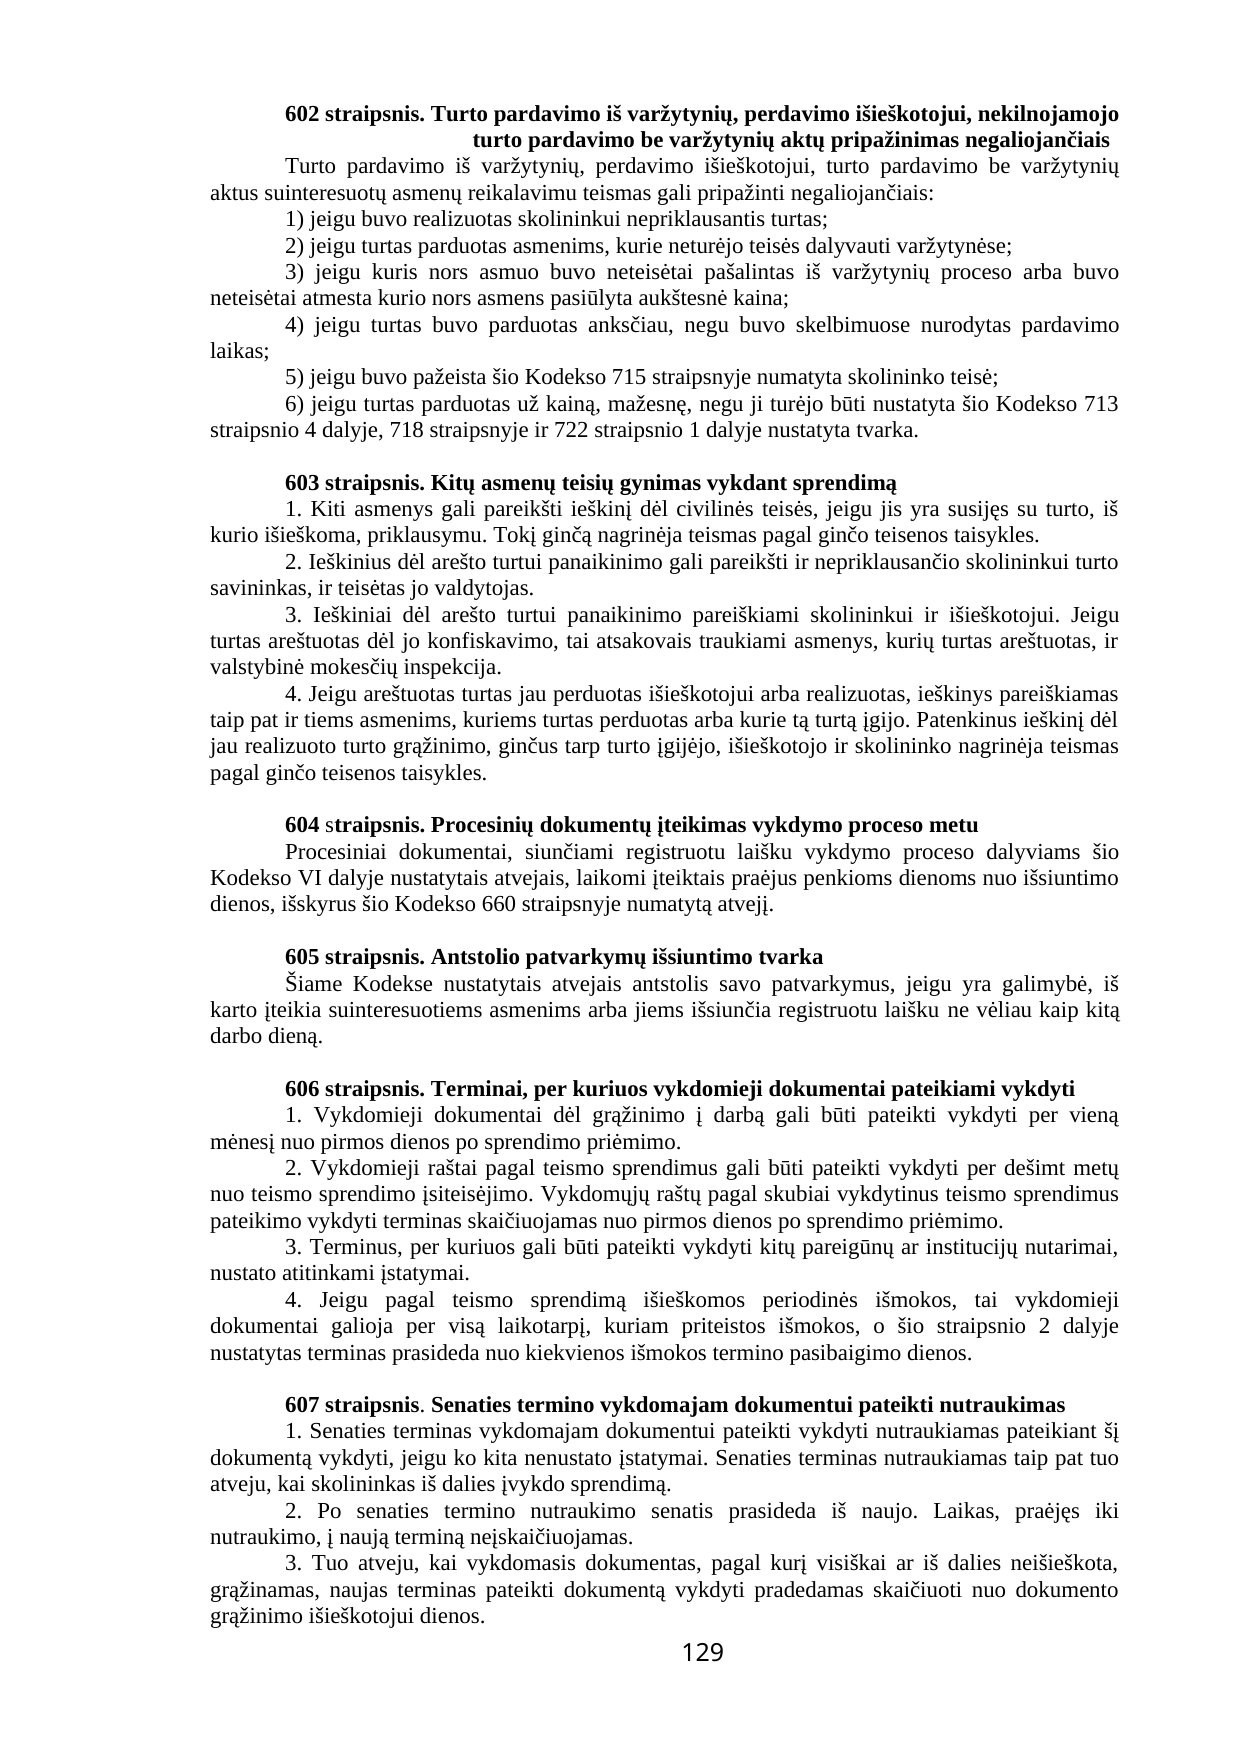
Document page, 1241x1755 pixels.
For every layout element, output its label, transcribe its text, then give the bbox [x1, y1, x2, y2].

text 4. Jeigu areštuotas turtas jau perduotas išieškotojui arba realizuotas, ieškinys pareiškiamas taip pat ir tiems asmenims, kuriems turtas perduotas arba kurie tą turtą įgijo. Patenkinus ieškinį dėl jau realizuoto turto grąžinimo, ginčus tarp turto įgijėjo, išieškotojo ir skolininko nagrinėja teismas pagal ginčo teisenos taisykles. [210, 680, 1120, 785]
text 4) jeigu turtas buvo parduotas anksčiau, negu buvo skelbimuose nurodytas pardavimo laikas; [210, 311, 1120, 363]
text 1. Vykdomieji dokumentai dėl grąžinimo į darbą gali būti pateikti vykdyti per vieną mėnesį nuo pirmos dienos po sprendimo priėmimo. [210, 1101, 1120, 1154]
text 2. Vykdomieji raštai pagal teismo sprendimus gali būti pateikti vykdyti per dešimt metų nuo teismo sprendimo įsiteisėjimo. Vykdomųjų raštų pagal skubiai vykdytinus teismo sprendimus pateikimo vykdyti terminas skaičiuojamas nuo pirmos dienos po sprendimo priėmimo. [210, 1154, 1120, 1233]
text 2. Po senaties termino nutraukimo senatis prasideda iš naujo. Laikas, praėjęs iki nutraukimo, į naują terminą neįskaičiuojamas. [210, 1497, 1120, 1549]
text 1. Senaties terminas vykdomajam dokumentui pateikti vykdyti nutraukiamas pateikiant šį dokumentą vykdyti, jeigu ko kita nenustato įstatymai. Senaties terminas nutraukiamas taip pat tuo atveju, kai skolininkas iš dalies įvykdo sprendimą. [210, 1418, 1120, 1497]
text Šiame Kodekse nustatytais atvejais antstolis savo patvarkymus, jeigu yra galimybė, iš karto įteikia suinteresuotiems asmenims arba jiems išsiunčia registruotu laišku ne vėliau kaip kitą darbo dieną. [210, 969, 1120, 1049]
text 607 straipsnis. Senaties termino vykdomajam dokumentui pateikti nutraukimas [285, 1391, 1120, 1418]
text 2) jeigu turtas parduotas asmenims, kurie neturėjo teisės dalyvauti varžytynėse; [210, 232, 1120, 258]
text 603 straipsnis. Kitų asmenų teisių gynimas vykdant sprendimą [210, 469, 1120, 495]
text Turto pardavimo iš varžytynių, perdavimo išieškotojui, turto pardavimo be varžytynių aktus suinteresuotų asmenų reikalavimu teismas gali pripažinti negaliojančiais: [210, 153, 1120, 205]
text 6) jeigu turtas parduotas už kainą, mažesnę, negu ji turėjo būti nustatyta šio Kodekso 713 straipsnio 4 dalyje, 718 straipsnyje ir 722 straipsnio 1 dalyje nustatyta tvarka. [210, 390, 1120, 442]
text 1) jeigu buvo realizuotas skolininkui nepriklausantis turtas; [210, 205, 1120, 232]
text 606 straipsnis. Terminai, per kuriuos vykdomieji dokumentai pateikiami vykdyti [285, 1075, 1120, 1101]
text 3) jeigu kuris nors asmuo buvo neteisėtai pašalintas iš varžytynių proceso arba buvo neteisėtai atmesta kurio nors asmens pasiūlyta aukštesnė kaina; [210, 258, 1120, 311]
text 3. Ieškiniai dėl arešto turtui panaikinimo pareiškiami skolininkui ir išieškotojui. Jeigu turtas areštuotas dėl jo konfiskavimo, tai atsakovais traukiami asmenys, kurių turtas areštuotas, ir valstybinė mokesčių inspekcija. [210, 601, 1120, 680]
text 3. Terminus, per kuriuos gali būti pateikti vykdyti kitų pareigūnų ar institucijų nutarimai, nustato atitinkami įstatymai. [210, 1233, 1120, 1286]
text 602 straipsnis. Turto pardavimo iš varžytynių, perdavimo išieškotojui, nekilnojamojo turto pardavimo be varžytynių aktų pripažinimas negaliojančiais [285, 100, 1120, 153]
text 1. Kiti asmenys gali pareikšti ieškinį dėl civilinės teisės, jeigu jis yra susijęs su turto, iš kurio išieškoma, priklausymu. Tokį ginčą nagrinėja teismas pagal ginčo teisenos taisykles. [210, 495, 1120, 548]
text 2. Ieškinius dėl arešto turtui panaikinimo gali pareikšti ir nepriklausančio skolininkui turto savininkas, ir teisėtas jo valdytojas. [210, 548, 1120, 601]
text 4. Jeigu pagal teismo sprendimą išieškomos periodinės išmokos, tai vykdomieji dokumentai galioja per visą laikotarpį, kuriam priteistos išmokos, o šio straipsnio 2 dalyje nustatytas terminas prasideda nuo kiekvienos išmokos termino pasibaigimo dienos. [210, 1286, 1120, 1365]
text Procesiniai dokumentai, siunčiami registruotu laišku vykdymo proceso dalyviams šio Kodekso VI dalyje nustatytais atvejais, laikomi įteiktais praėjus penkioms dienoms nuo išsiuntimo dienos, išskyrus šio Kodekso 660 straipsnyje numatytą atvejį. [210, 838, 1120, 917]
text 605 straipsnis. Antstolio patvarkymų išsiuntimo tvarka [210, 943, 1120, 969]
text 604 straipsnis. Procesinių dokumentų įteikimas vykdymo proceso metu [210, 811, 1120, 838]
text 5) jeigu buvo pažeista šio Kodekso 715 straipsnyje numatyta skolininko teisė; [210, 363, 1120, 390]
text 3. Tuo atveju, kai vykdomasis dokumentas, pagal kurį visiškai ar iš dalies neišieškota, grąžinamas, naujas terminas pateikti dokumentą vykdyti pradedamas skaičiuoti nuo dokumento grąžinimo išieškotojui dienos. [210, 1549, 1120, 1628]
